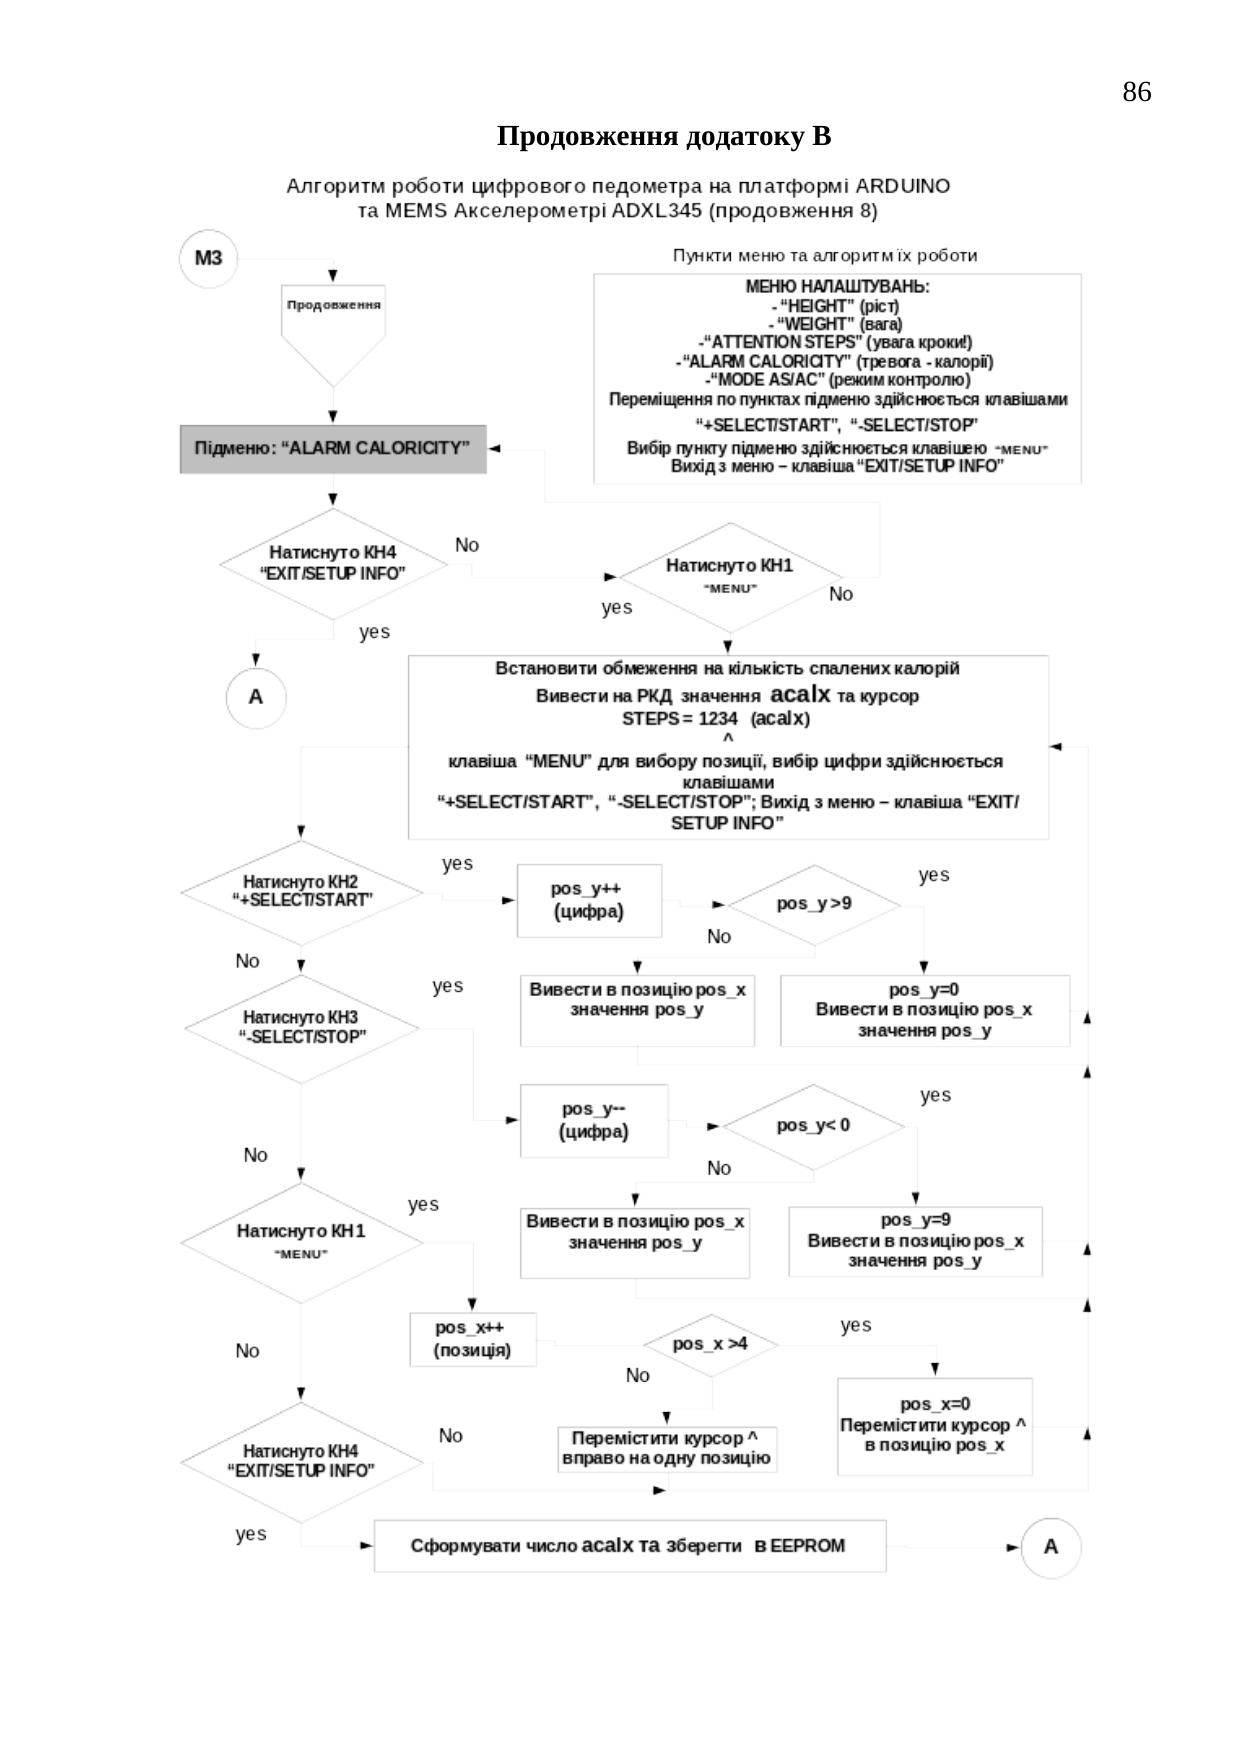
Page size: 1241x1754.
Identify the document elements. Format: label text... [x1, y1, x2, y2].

text Продовження додатоку В [177, 118, 1152, 152]
